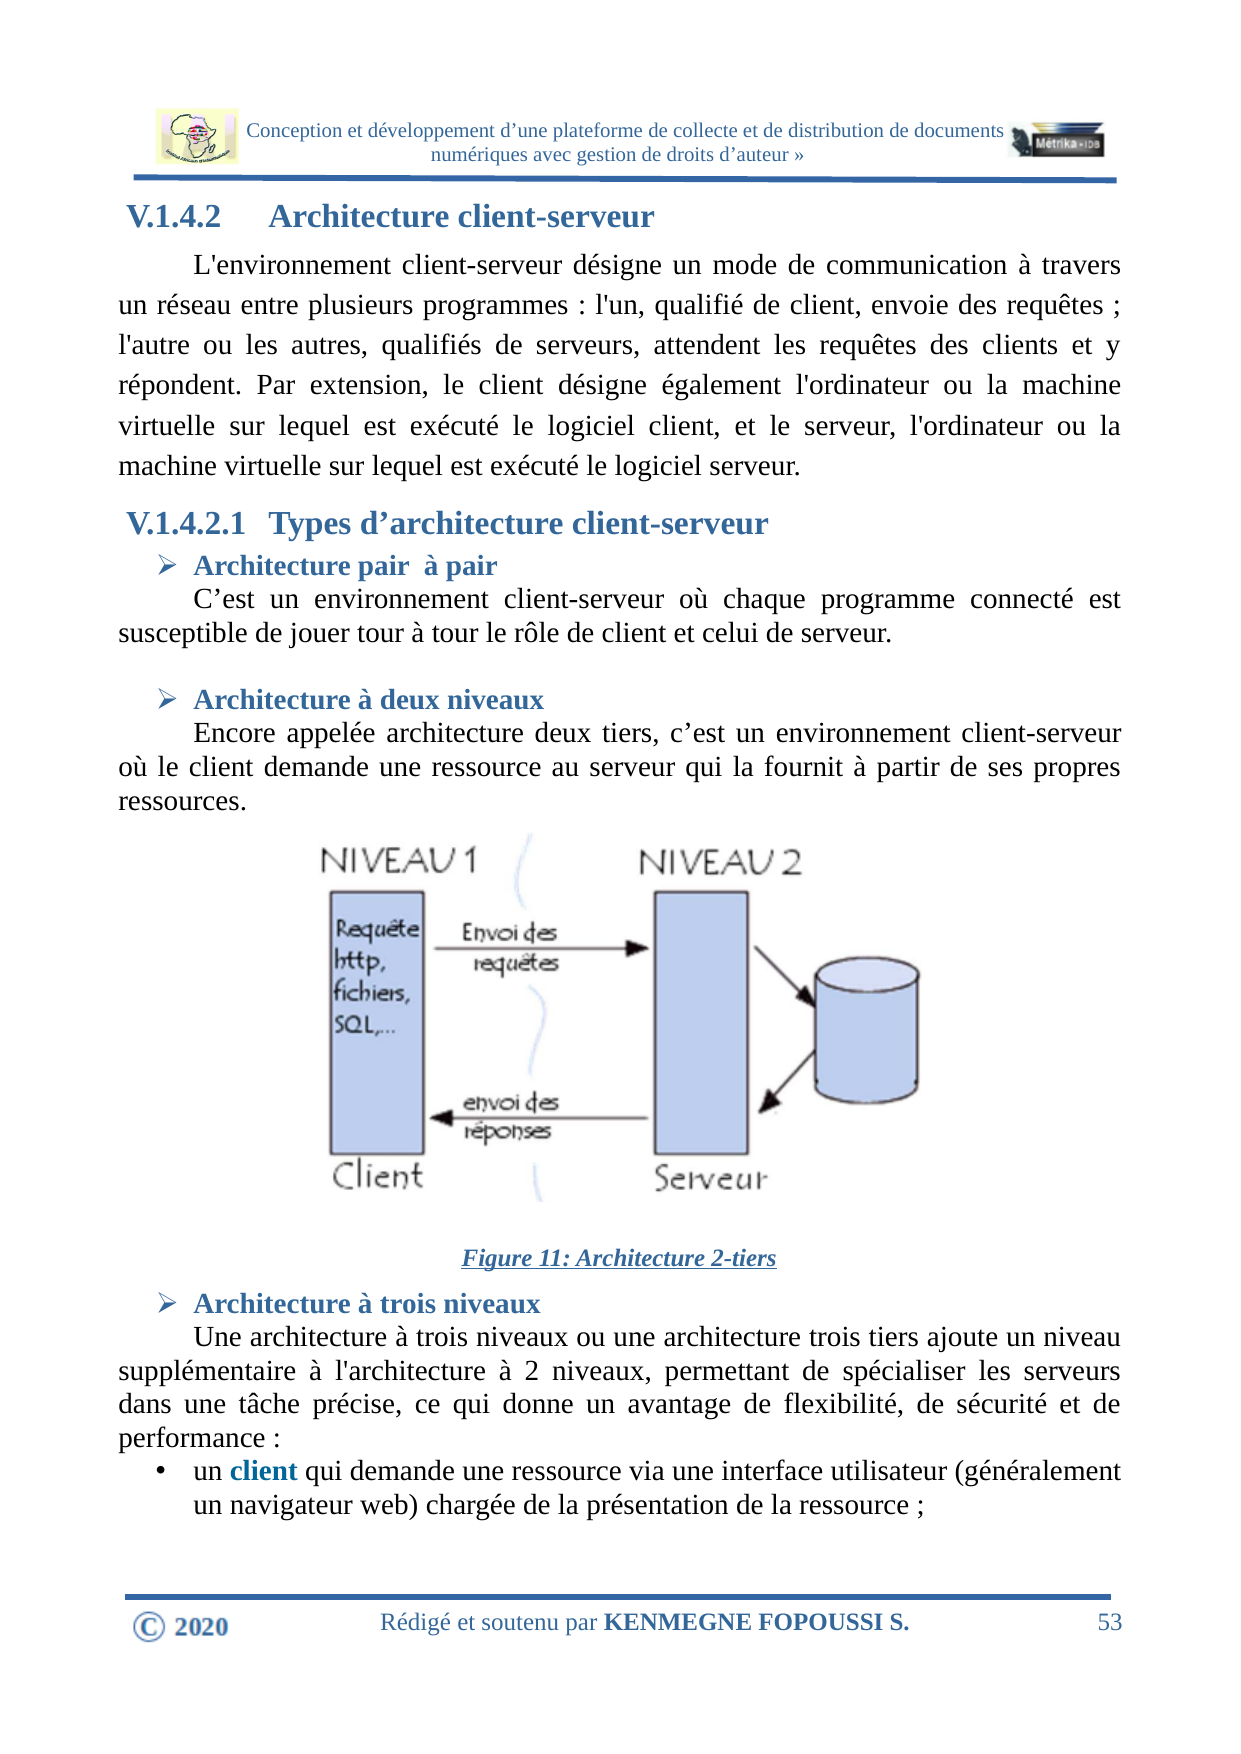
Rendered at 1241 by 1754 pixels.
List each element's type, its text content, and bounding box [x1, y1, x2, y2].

subtitle Types d’architecture client-serveur [118, 503, 1122, 541]
picture [311, 828, 929, 1202]
list un client qui demande une ressource via une interface utilisateur (généralement un navigateur web) chargée de la présentation de la ressource ; [156, 1453, 1122, 1521]
picture [126, 1604, 231, 1647]
text Encore appelée architecture deux tiers, c’est un environnement client-serveur où le client demande une ressource au serveur qui la fournit à partir de ses propres ressources. [118, 716, 1122, 816]
list Architecture à deux niveaux [156, 682, 1122, 716]
picture [154, 107, 241, 166]
text C’est un environnement client-serveur où chaque programme connecté est susceptible de jouer tour à tour le rôle de client et celui de serveur. [118, 581, 1122, 648]
text Figure 11: Architecture 2-tiers [312, 1243, 928, 1272]
subtitle Architecture client-serveur [118, 196, 1122, 234]
list Architecture pair à pair [156, 548, 1122, 581]
picture [1003, 116, 1109, 160]
list Architecture à trois niveaux [156, 1286, 1122, 1319]
text Une architecture à trois niveaux ou une architecture trois tiers ajoute un niveau supplémentaire à l'architecture à 2 niveaux, permettant de spécialiser les serveurs dans une tâche précise, ce qui donne un avantage de flexibilité, de sécurité et de performance : [118, 1319, 1122, 1453]
text L'environnement client-serveur désigne un mode de communication à travers un réseau entre plusieurs programmes : l'un, qualifié de client, envoie des requêtes ; l'autre ou les autres, qualifiés de serveurs, attendent les requêtes des clients et y répondent. Par extension, le client désigne également l'ordinateur ou la machine virtuelle sur lequel est exécuté le logiciel client, et le serveur, l'ordinateur ou la machine virtuelle sur lequel est exécuté le logiciel serveur. [118, 247, 1122, 481]
